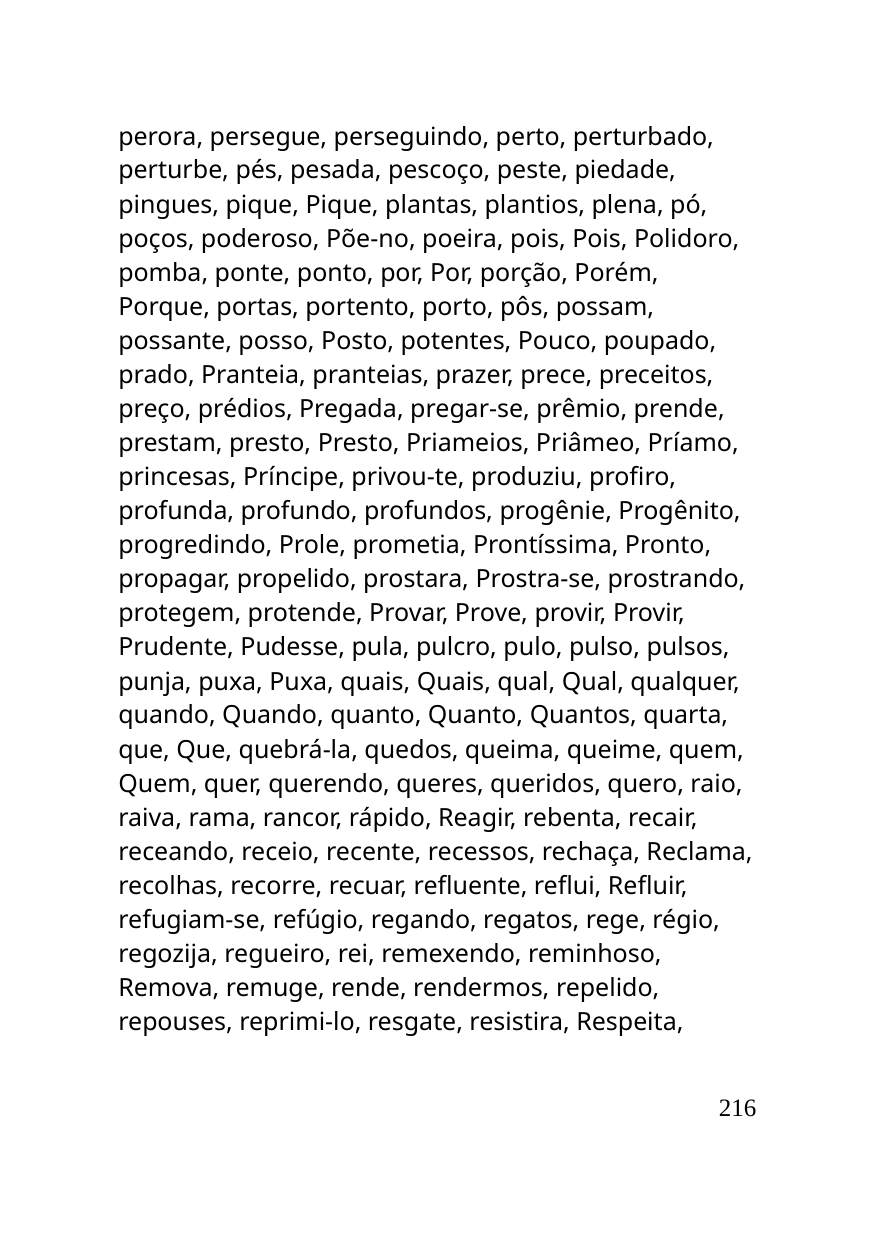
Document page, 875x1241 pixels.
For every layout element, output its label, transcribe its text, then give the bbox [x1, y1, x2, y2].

text perora, persegue, perseguindo, perto, perturbado, perturbe, pés, pesada, pescoço, peste, piedade, pingues, pique, Pique, plantas, plantios, plena, pó, poços, poderoso, Põe-no, poeira, pois, Pois, Polidoro, pomba, ponte, ponto, por, Por, porção, Porém, Porque, portas, portento, porto, pôs, possam, possante, posso, Posto, potentes, Pouco, poupado, prado, Pranteia, pranteias, prazer, prece, preceitos, preço, prédios, Pregada, pregar-se, prêmio, prende, prestam, presto, Presto, Priameios, Priâmeo, Príamo, princesas, Príncipe, privou-te, produziu, profiro, profunda, profundo, profundos, progênie, Progênito, progredindo, Prole, prometia, Prontíssima, Pronto, propagar, propelido, prostara, Prostra-se, prostrando, protegem, protende, Provar, Prove, provir, Provir, Prudente, Pudesse, pula, pulcro, pulo, pulso, pulsos, punja, puxa, Puxa, quais, Quais, qual, Qual, qualquer, quando, Quando, quanto, Quanto, Quantos, quarta, que, Que, quebrá-la, quedos, queima, queime, quem, Quem, quer, querendo, queres, queridos, quero, raio, raiva, rama, rancor, rápido, Reagir, rebenta, recair, receando, receio, recente, recessos, rechaça, Reclama, recolhas, recorre, recuar, refluente, reflui, Refluir, refugiam-se, refúgio, regando, regatos, rege, régio, regozija, regueiro, rei, remexendo, reminhoso, Remova, remuge, rende, rendermos, repelido, repouses, reprimi-lo, resgate, resistira, Respeita, [118, 118, 756, 1038]
